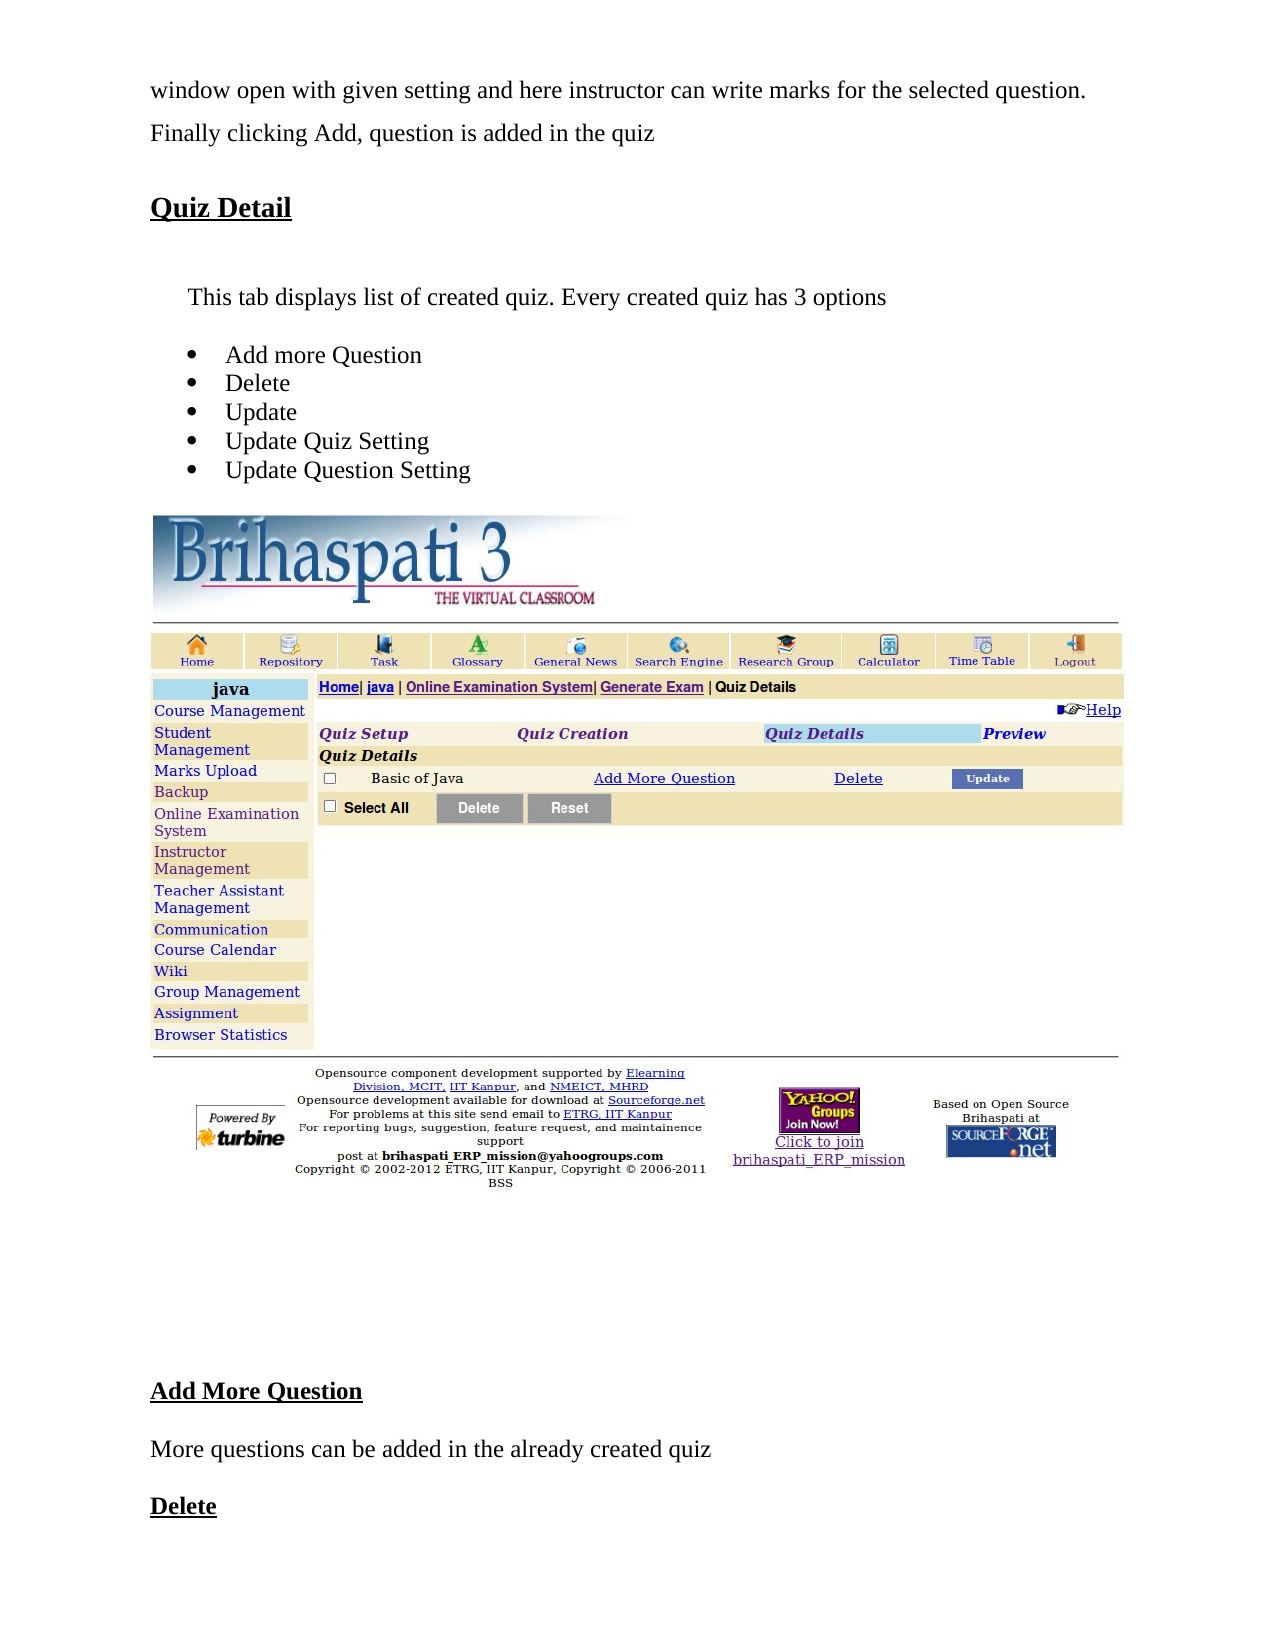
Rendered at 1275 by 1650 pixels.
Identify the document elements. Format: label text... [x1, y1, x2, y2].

picture [150, 512, 1125, 1203]
text More questions can be added in the already created quiz [150, 1405, 1125, 1462]
text This tab displays list of created quiz. Every created quiz has 3 options [187, 282, 1125, 311]
text window open with given setting and here instructor can write marks for the selected question. Finally clicking Add, question is added in the quiz [150, 75, 1125, 147]
text Quiz Detail [150, 190, 1125, 253]
text Add More Question [150, 1376, 1125, 1405]
list Add more Question [187, 340, 1125, 368]
list Update [187, 397, 1125, 426]
text Delete [150, 1491, 1125, 1520]
list Update Quiz Setting [187, 426, 1125, 455]
list Delete [187, 368, 1125, 397]
list Update Question Setting [187, 455, 1125, 483]
